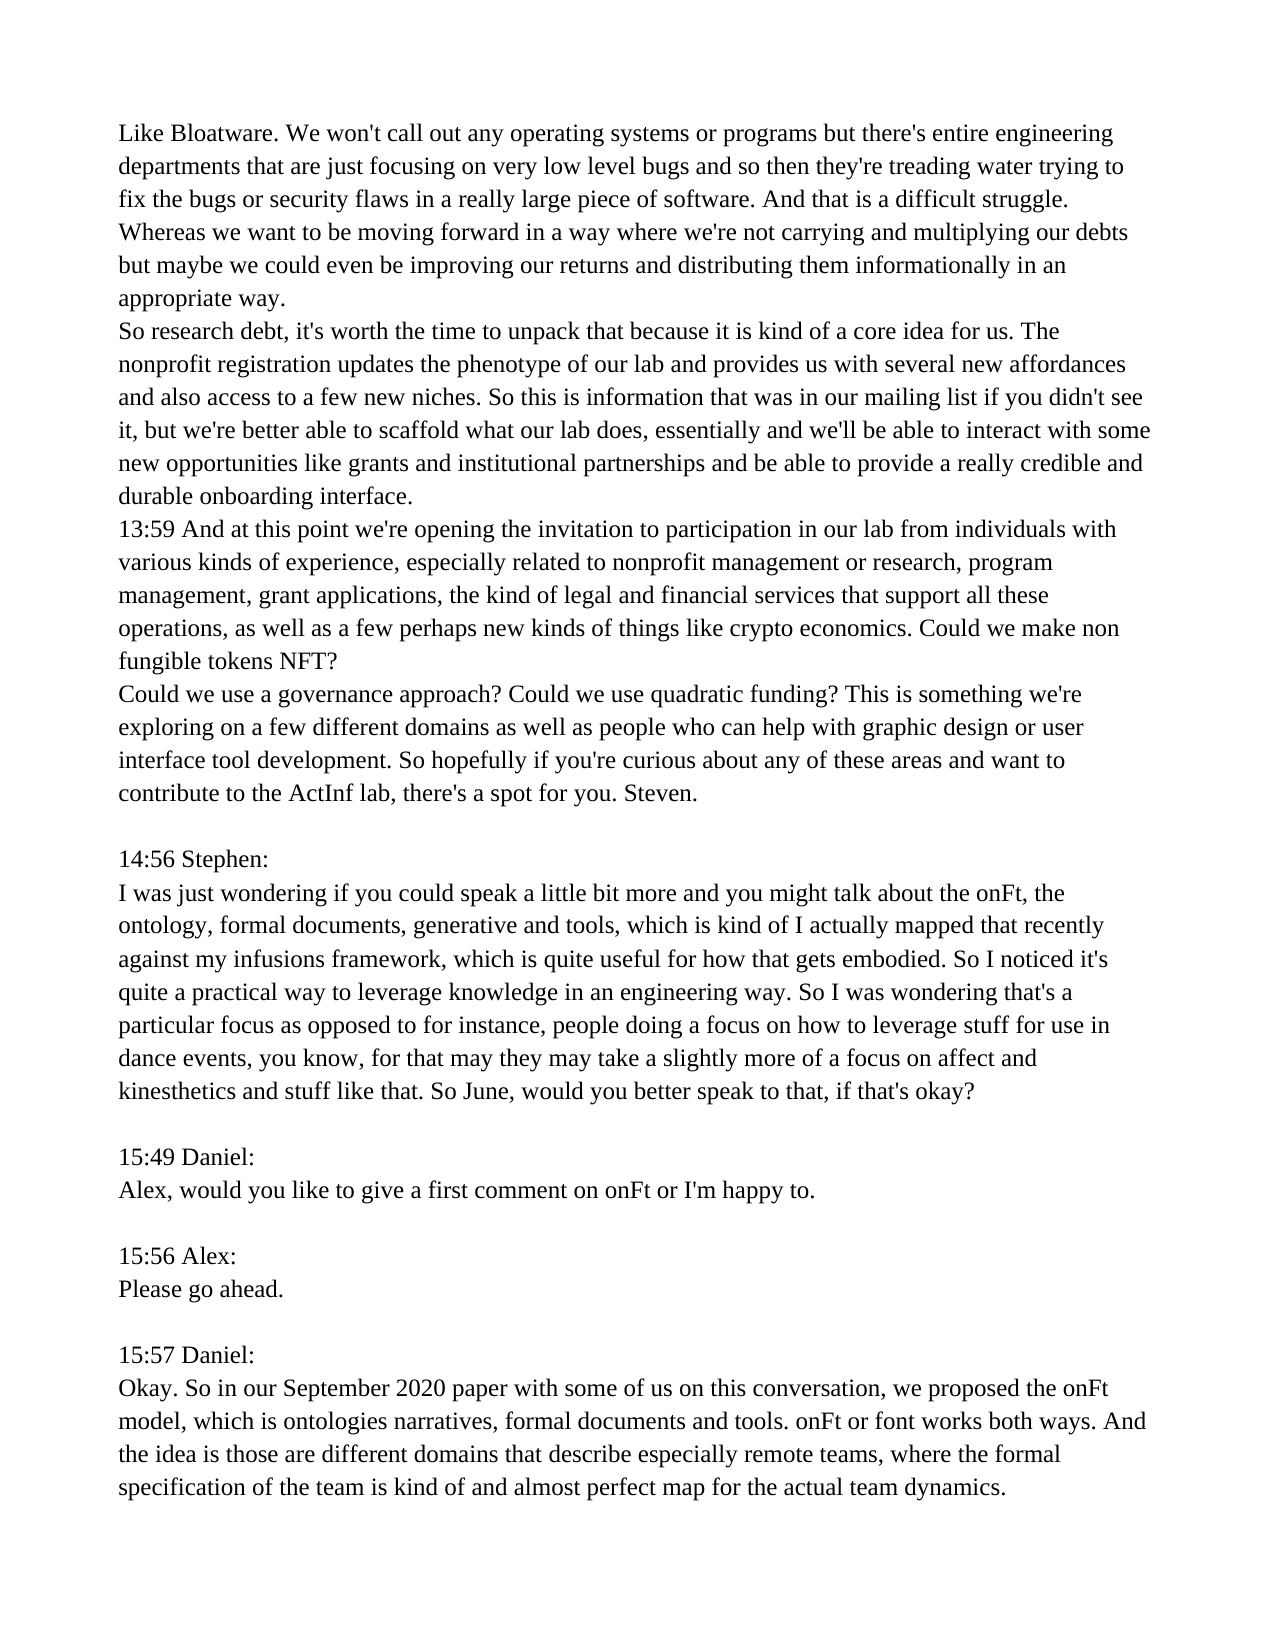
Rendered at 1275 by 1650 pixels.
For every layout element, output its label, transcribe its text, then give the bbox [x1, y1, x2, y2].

text Like Bloatware. We won't call out any operating systems or programs but there's entire engineering departments that are just focusing on very low level bugs and so then they're treading water trying to fix the bugs or security flaws in a really large piece of software. And that is a difficult struggle. Whereas we want to be moving forward in a way where we're not carrying and multiplying our debts but maybe we could even be improving our returns and distributing them informationally in an appropriate way. [118, 118, 1157, 312]
text 15:57 Daniel: [118, 1340, 1157, 1369]
text 13:59 And at this point we're opening the invitation to participation in our lab from individuals with various kinds of experience, especially related to nonprofit management or research, program management, grant applications, the kind of legal and financial services that support all these operations, as well as a few perhaps new kinds of things like crypto economics. Could we make non fungible tokens NFT? [118, 514, 1157, 675]
text Please go ahead. [118, 1274, 1157, 1303]
text 14:56 Stephen: [118, 844, 1157, 873]
text Okay. So in our September 2020 paper with some of us on this conversation, we proposed the onFt model, which is ontologies narratives, formal documents and tools. onFt or font works both ways. And the idea is those are different domains that describe especially remote teams, where the formal specification of the team is kind of and almost perfect map for the actual team dynamics. [118, 1373, 1157, 1501]
text Alex, would you like to give a first comment on onFt or I'm happy to. [118, 1175, 1157, 1203]
text Could we use a governance approach? Could we use quadratic funding? This is something we're exploring on a few different domains as well as people who can help with graphic design or user interface tool development. So hopefully if you're curious about any of these areas and want to contribute to the ActInf lab, there's a spot for you. Steven. [118, 679, 1157, 807]
text I was just wondering if you could speak a little bit more and you might talk about the onFt, the ontology, formal documents, generative and tools, which is kind of I actually mapped that recently against my infusions framework, which is quite useful for how that gets embodied. So I noticed it's quite a practical way to leverage knowledge in an engineering way. So I was wondering that's a particular focus as opposed to for instance, people doing a focus on how to leverage stuff for use in dance events, you know, for that may they may take a slightly more of a focus on affect and kinesthetics and stuff like that. So June, would you better speak to that, if that's okay? [118, 878, 1157, 1104]
text 15:49 Daniel: [118, 1142, 1157, 1171]
text 15:56 Alex: [118, 1241, 1157, 1269]
text So research debt, it's worth the time to unpack that because it is kind of a core idea for us. The nonprofit registration updates the phenotype of our lab and provides us with several new affordances and also access to a few new niches. So this is information that was in our mailing list if you didn't see it, but we're better able to scaffold what our lab does, essentially and we'll be able to interact with some new opportunities like grants and institutional partnerships and be able to provide a really credible and durable onboarding interface. [118, 316, 1157, 510]
